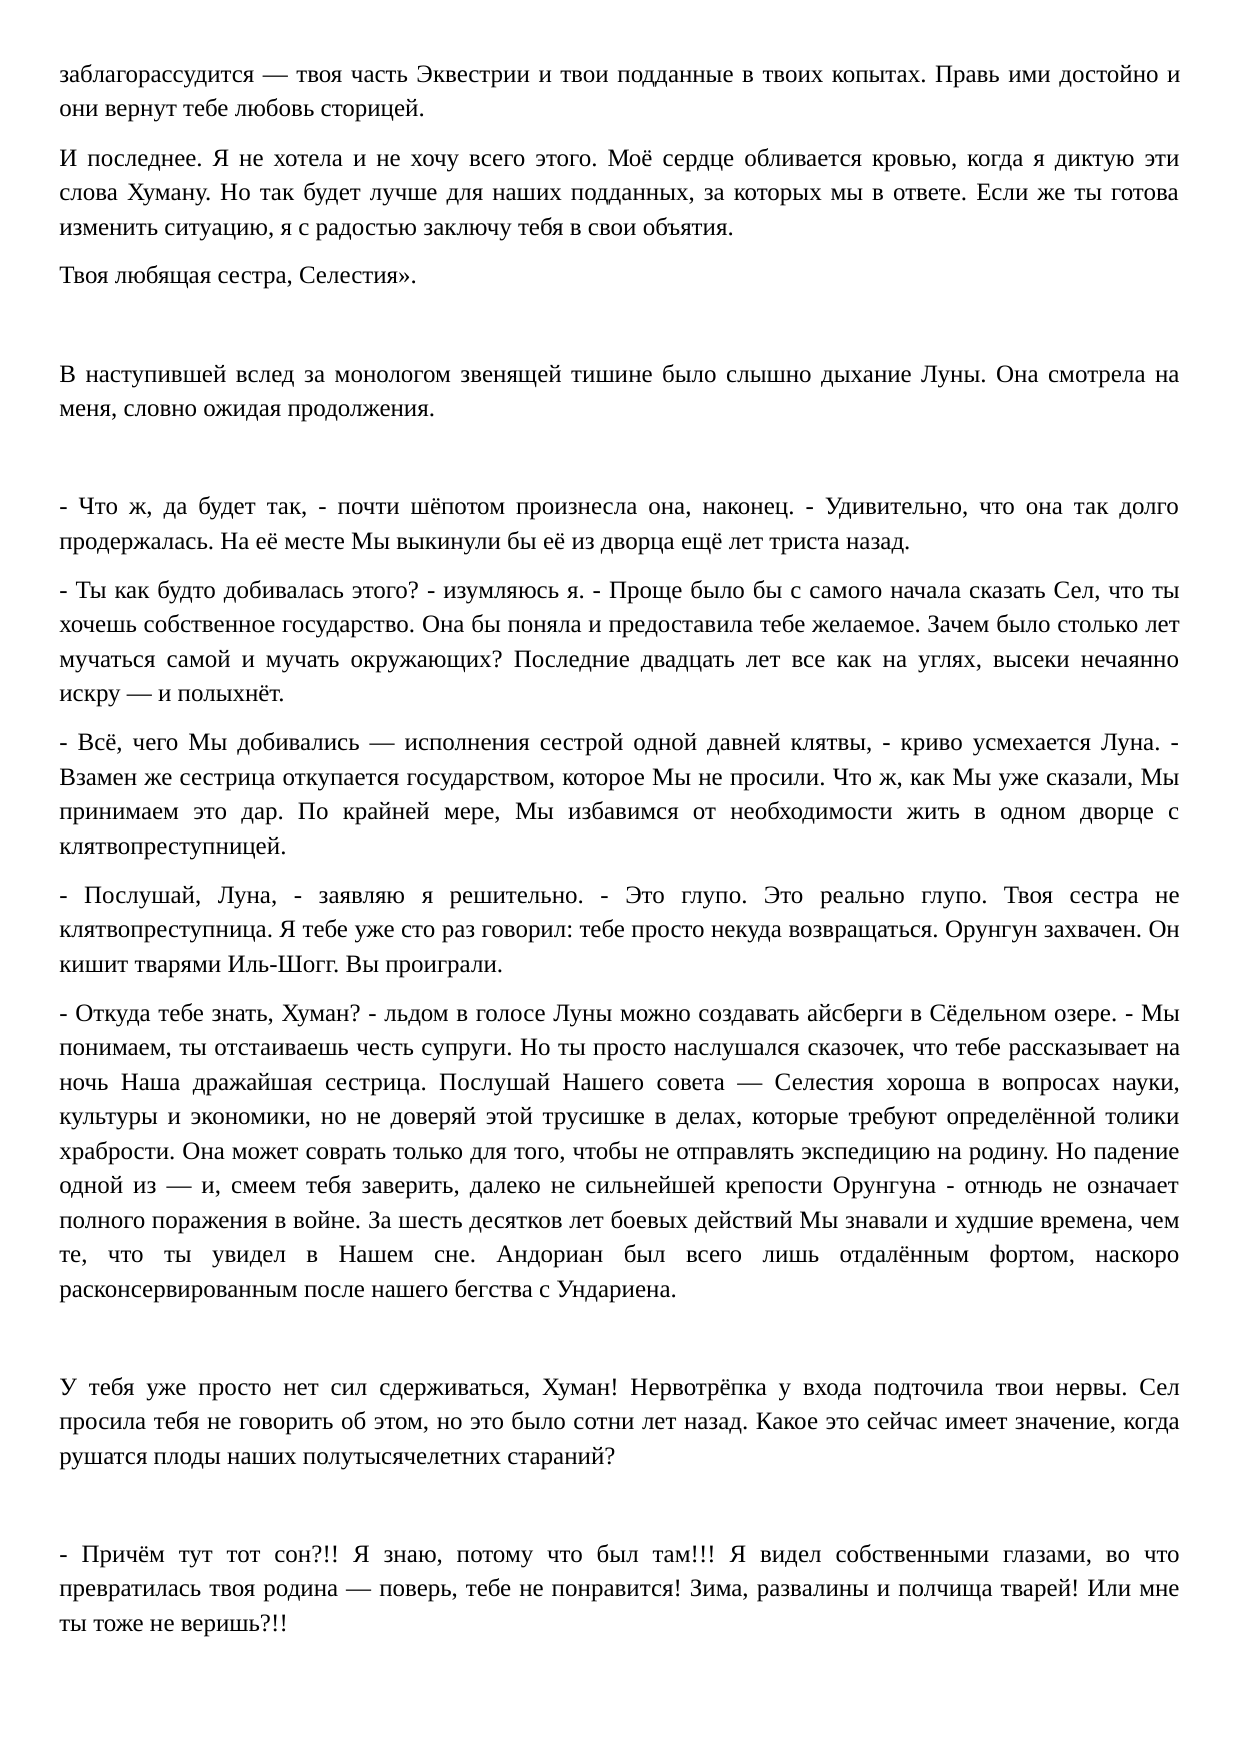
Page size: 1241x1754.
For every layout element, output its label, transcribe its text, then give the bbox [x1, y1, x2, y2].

text Твоя любящая сестра, Селестия». [59, 261, 1181, 289]
text - Ты как будто добивалась этого? - изумляюсь я. - Проще было бы с самого начала сказать Сел, что ты хочешь собственное государство. Она бы поняла и предоставила тебе желаемое. Зачем было столько лет мучаться самой и мучать окружающих? Последние двадцать лет все как на углях, высеки нечаянно искру — и полыхнёт. [59, 575, 1181, 707]
text В наступившей вслед за монологом звенящей тишине было слышно дыхание Луны. Она смотрела на меня, словно ожидая продолжения. [59, 359, 1181, 422]
text - Откуда тебе знать, Хуман? - льдом в голосе Луны можно создавать айсберги в Сёдельном озере. - Мы понимаем, ты отстаиваешь честь супруги. Но ты просто наслушался сказочек, что тебе рассказывает на ночь Наша дражайшая сестрица. Послушай Нашего совета — Селестия хороша в вопросах науки, культуры и экономики, но не доверяй этой трусишке в делах, которые требуют определённой толики храбрости. Она может соврать только для того, чтобы не отправлять экспедицию на родину. Но падение одной из — и, смеем тебя заверить, далеко не сильнейшей крепости Орунгуна - отнюдь не означает полного поражения в войне. За шесть десятков лет боевых действий Мы знавали и худшие времена, чем те, что ты увидел в Нашем сне. Андориан был всего лишь отдалённым фортом, наскоро расконсервированным после нашего бегства с Ундариена. [59, 998, 1181, 1302]
text - Причём тут тот сон?!! Я знаю, потому что был там!!! Я видел собственными глазами, во что превратилась твоя родина — поверь, тебе не понравится! Зима, развалины и полчища тварей! Или мне ты тоже не веришь?!! [59, 1539, 1181, 1637]
text У тебя уже просто нет сил сдерживаться, Хуман! Нервотрёпка у входа подточила твои нервы. Сел просила тебя не говорить об этом, но это было сотни лет назад. Какое это сейчас имеет значение, когда рушатся плоды наших полутысячелетних стараний? [59, 1372, 1181, 1469]
text И последнее. Я не хотела и не хочу всего этого. Моё сердце обливается кровью, когда я диктую эти слова Хуману. Но так будет лучше для наших подданных, за которых мы в ответе. Если же ты готова изменить ситуацию, я с радостью заключу тебя в свои объятия. [59, 143, 1181, 240]
text - Что ж, да будет так, - почти шёпотом произнесла она, наконец. - Удивительно, что она так долго продержалась. На её месте Мы выкинули бы её из дворца ещё лет триста назад. [59, 491, 1181, 554]
text заблагорассудится — твоя часть Эквестрии и твои подданные в твоих копытах. Правь ими достойно и они вернут тебе любовь сторицей. [59, 59, 1181, 122]
text - Послушай, Луна, - заявляю я решительно. - Это глупо. Это реально глупо. Твоя сестра не клятвопреступница. Я тебе уже сто раз говорил: тебе просто некуда возвращаться. Орунгун захвачен. Он кишит тварями Иль-Шогг. Вы проиграли. [59, 880, 1181, 978]
text - Всё, чего Мы добивались — исполнения сестрой одной давней клятвы, - криво усмехается Луна. - Взамен же сестрица откупается государством, которое Мы не просили. Что ж, как Мы уже сказали, Мы принимаем это дар. По крайней мере, Мы избавимся от необходимости жить в одном дворце с клятвопреступницей. [59, 727, 1181, 859]
